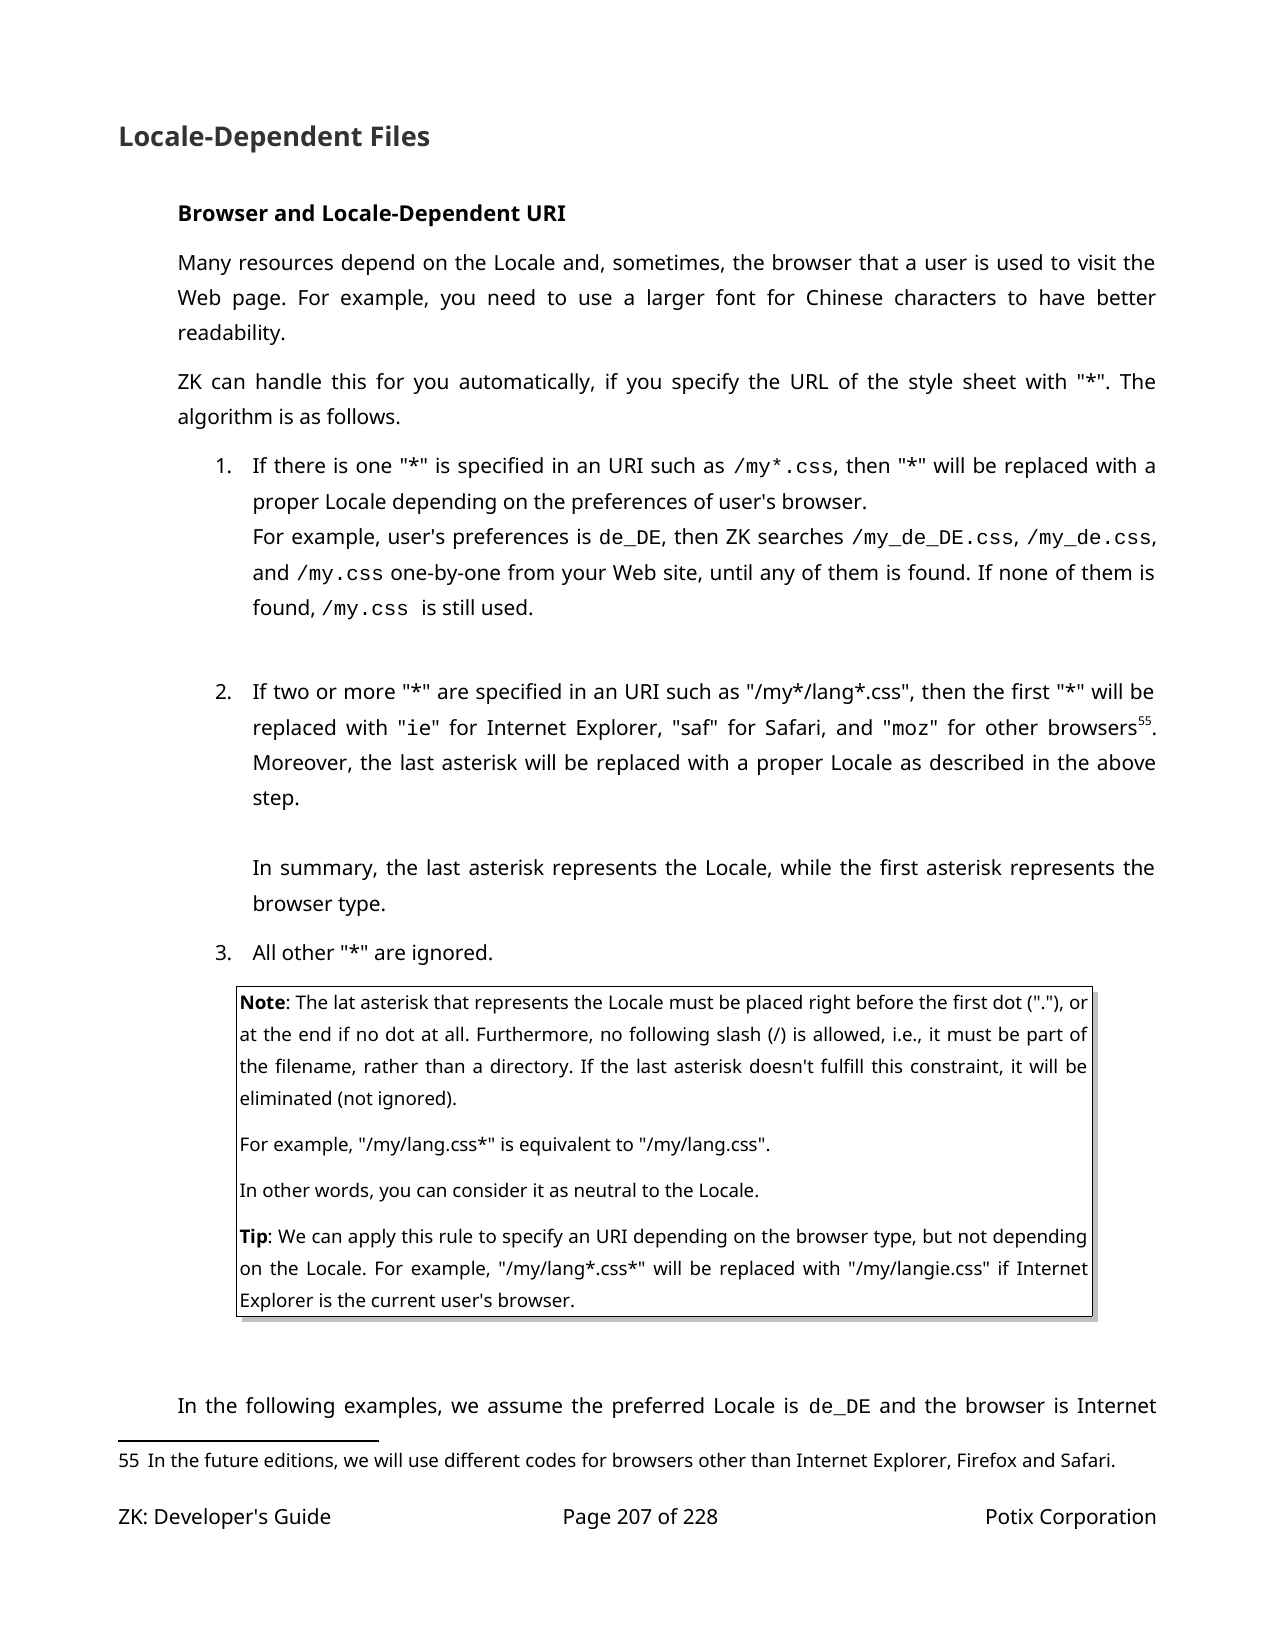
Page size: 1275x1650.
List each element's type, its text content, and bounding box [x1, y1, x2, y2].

list All other "*" are ignored. [215, 938, 1157, 966]
list In the future editions, we will use different codes for browsers other than Internet Explorer, Firefox and Safari. [118, 1447, 1157, 1473]
subtitle Browser and Locale-Dependent URI [177, 197, 1157, 227]
text ZK can handle this for you automatically, if you specify the URL of the style sheet with "*". The algorithm is as follows. [177, 367, 1157, 431]
list If two or more "*" are specified in an URI such as "/my*/lang*.css", then the first "*" will be replaced with "ie" for Internet Explorer, "saf" for Safari, and "moz" for other browsers. Moreover, the last asterisk will be replaced with a proper Locale as described in the above step. In summary, the last asterisk represents the Locale, while the first asterisk represents the browser type. [215, 677, 1157, 917]
text Tip: We can apply this rule to specify an URI depending on the browser type, but not depending on the Locale. For example, "/my/lang*.css*" will be replaced with "/my/langie.css" if Internet Explorer is the current user's browser. [237, 1221, 1092, 1316]
text For example, "/my/lang.css*" is equivalent to "/my/lang.css". [237, 1128, 1092, 1157]
text In the following examples, we assume the preferred Locale is de_DE and the browser is Internet [177, 1391, 1157, 1420]
text Many resources depend on the Locale and, sometimes, the browser that a user is used to visit the Web page. For example, you need to use a larger font for Chinese characters to have better readability. [177, 248, 1157, 347]
text In other words, you can consider it as neutral to the Locale. [237, 1174, 1092, 1203]
list If there is one "*" is specified in an URI such as /my*.css, then "*" will be replaced with a proper Locale depending on the preferences of user's browser. For example, user's preferences is de_DE, then ZK searches /my_de_DE.css, /my_de.css, and /my.css one-by-one from your Web site, until any of them is found. If none of them is found, /my.css is still used. [215, 451, 1157, 657]
text Note: The lat asterisk that represents the Locale must be placed right before the first dot ("."), or at the end if no dot at all. Furthermore, no following slash (/) is allowed, i.e., it must be part of the filename, rather than a directory. If the last asterisk doesn't fulfill this constraint, it will be eliminated (not ignored). [237, 987, 1092, 1111]
subtitle Locale-Dependent Files [118, 118, 1157, 155]
